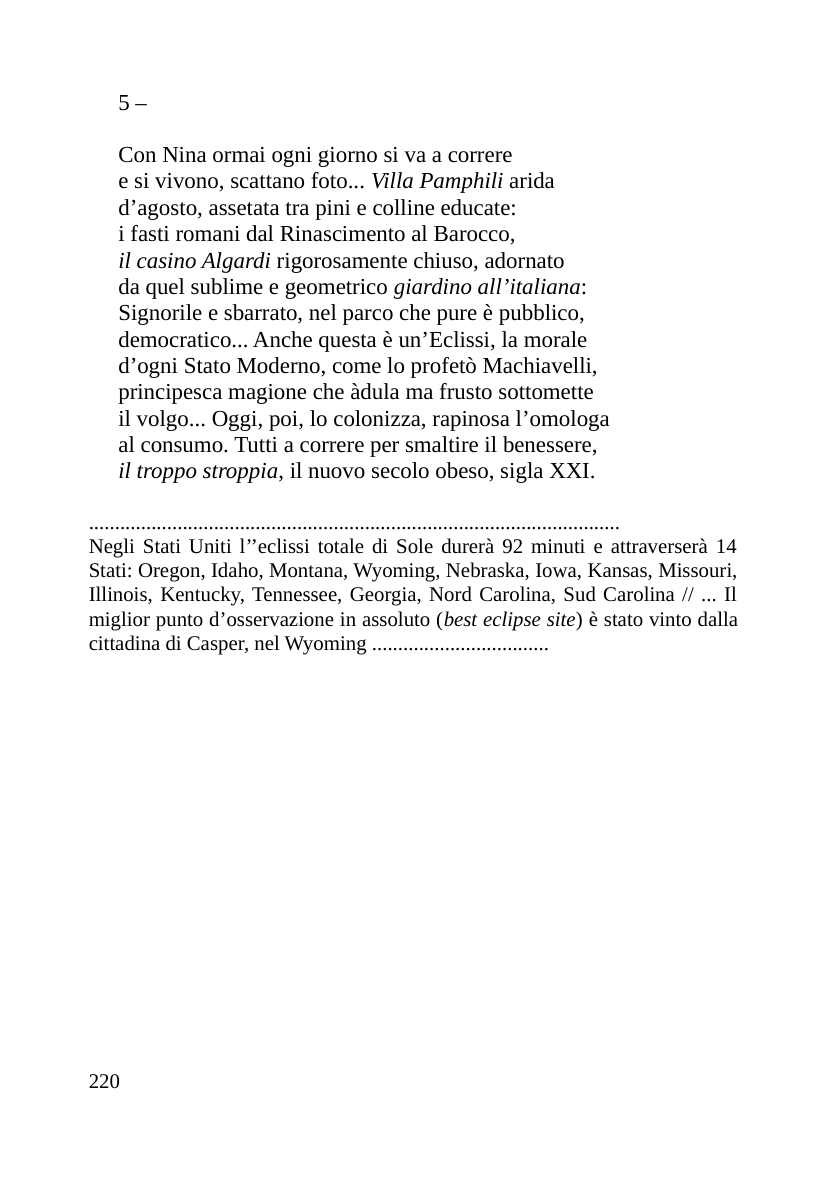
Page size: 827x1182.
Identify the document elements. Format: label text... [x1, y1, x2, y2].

text il troppo stroppia, il nuovo secolo obeso, sigla XXI. [88, 457, 738, 484]
text Con Nina ormai ogni giorno si va a correre [88, 141, 738, 168]
text i fasti romani dal Rinascimento al Barocco, [88, 220, 738, 247]
text principesca magione che àdula ma frusto sottomette [88, 378, 738, 405]
text d’ogni Stato Moderno, come lo profetò Machiavelli, [88, 352, 738, 378]
text ...................................................................................................... [88, 510, 738, 534]
text e si vivono, scattano foto... Villa Pamphili arida [88, 168, 738, 194]
text 5 – [88, 88, 738, 115]
text democratico... Anche questa è un’Eclissi, la morale [88, 326, 738, 352]
text Negli Stati Uniti l’’eclissi totale di Sole durerà 92 minuti e attraverserà 14 Stati: Oregon, Idaho, Montana, Wyoming, Nebraska, Iowa, Kansas, Missouri, Illinois, Kentucky, Tennessee, Georgia, Nord Carolina, Sud Carolina // ... Il miglior punto d’osservazione in assoluto (best eclipse site) è stato vinto dalla cittadina di Casper, nel Wyoming .................................. [88, 534, 738, 654]
text al consumo. Tutti a correre per smaltire il benessere, [88, 431, 738, 457]
text d’agosto, assetata tra pini e colline educate: [88, 194, 738, 220]
text Signorile e sbarrato, nel parco che pure è pubblico, [88, 299, 738, 326]
text da quel sublime e geometrico giardino all’italiana: [88, 273, 738, 299]
text il casino Algardi rigorosamente chiuso, adornato [88, 247, 738, 273]
text il volgo... Oggi, poi, lo colonizza, rapinosa l’omologa [88, 405, 738, 431]
